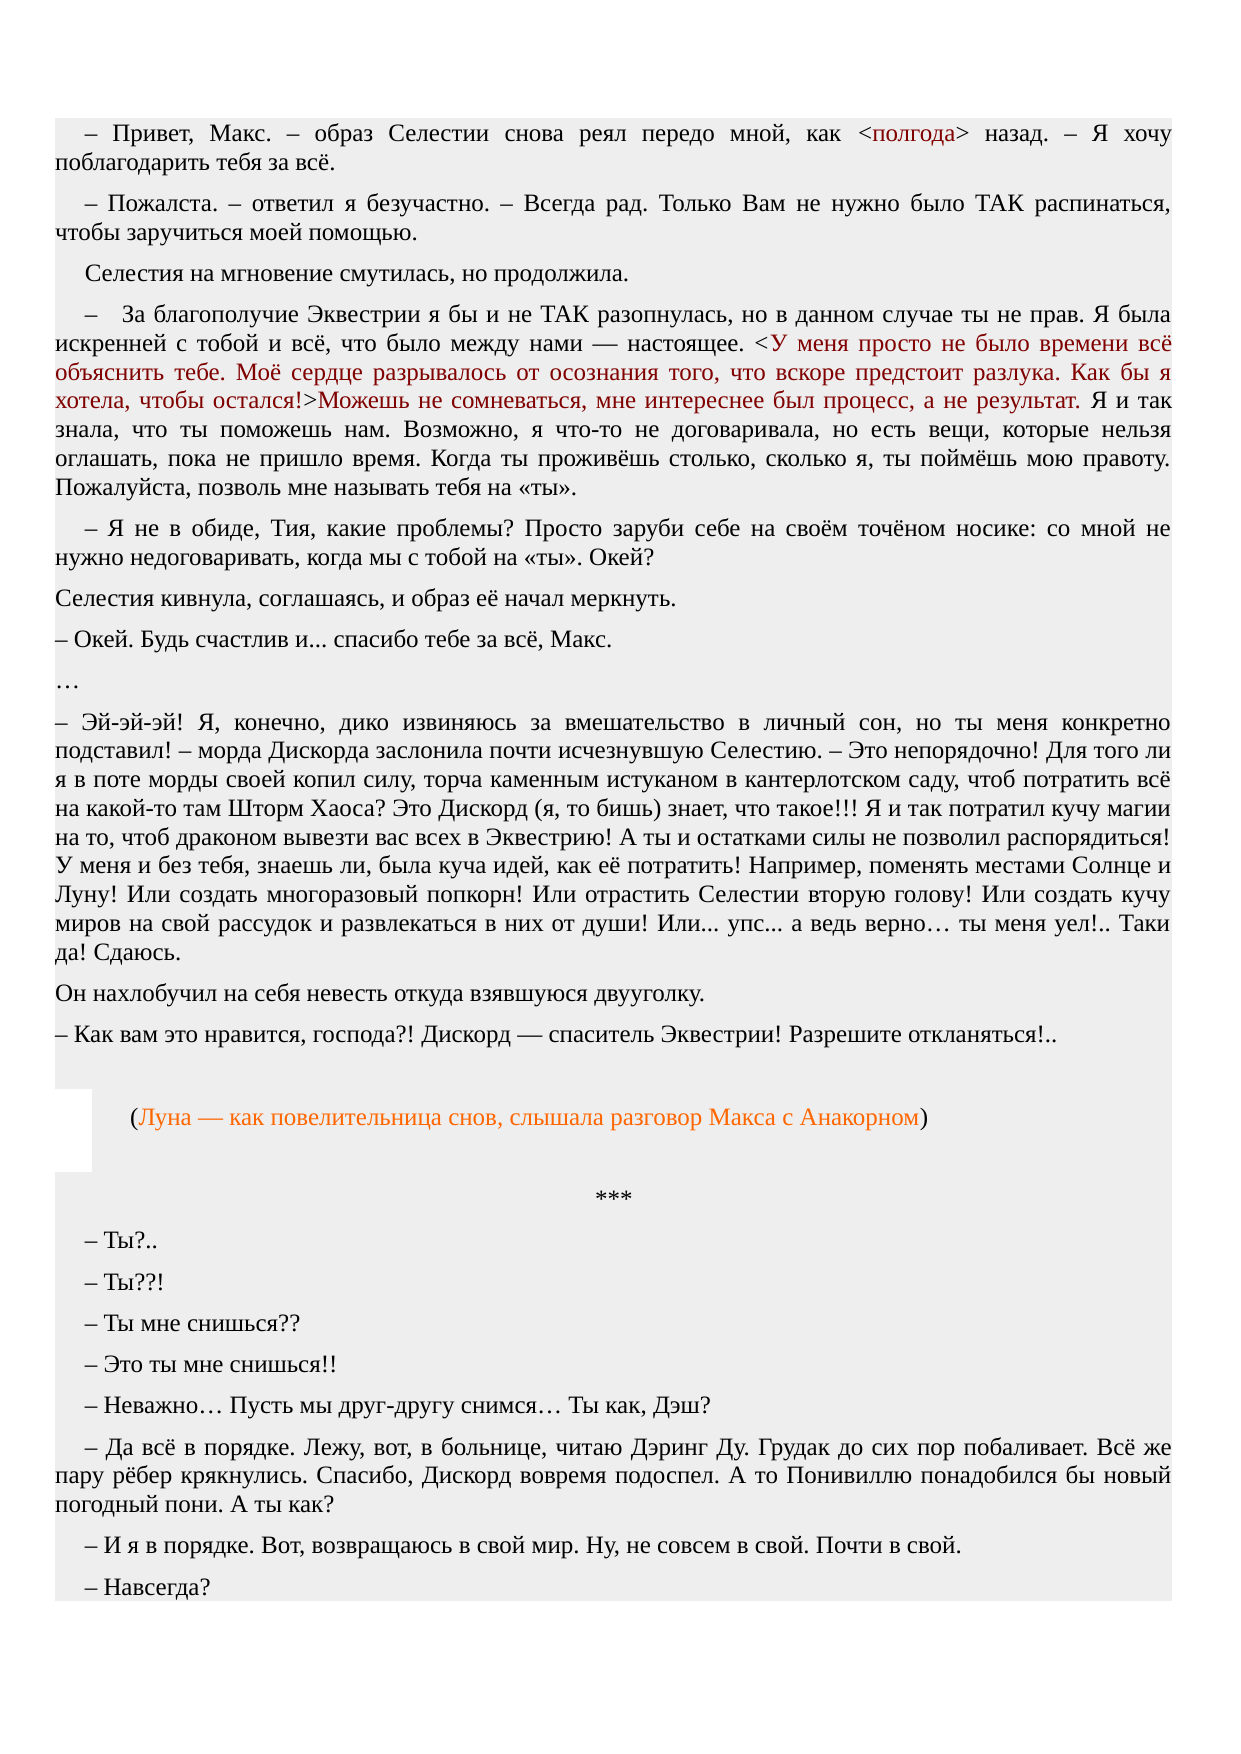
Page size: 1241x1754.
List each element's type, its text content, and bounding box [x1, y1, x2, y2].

text – Эй-эй-эй! Я, конечно, дико извиняюсь за вмешательство в личный сон, но ты меня конкретно подставил! – морда Дискорда заслонила почти исчезнувшую Селестию. – Это непорядочно! Для того ли я в поте морды своей копил силу, торча каменным истуканом в кантерлотском саду, чтоб потратить всё на какой-то там Шторм Хаоса? Это Дискорд (я, то бишь) знает, что такое!!! Я и так потратил кучу магии на то, чтоб драконом вывезти вас всех в Эквестрию! А ты и остатками силы не позволил распорядиться! У меня и без тебя, знаешь ли, была куча идей, как её потратить! Например, поменять местами Солнце и Луну! Или создать многоразовый попкорн! Или отрастить Селестии вторую голову! Или создать кучу миров на свой рассудок и развлекаться в них от души! Или... упс... а ведь верно… ты меня уел!.. Таки да! Сдаюсь. [55, 707, 1172, 966]
text … [55, 666, 1172, 694]
text – Навсегда? [55, 1572, 1172, 1601]
text – Ты мне снишься?? [55, 1308, 1172, 1337]
text – Привет, Макс. – образ Селестии снова реял передо мной, как <полгода> назад. – Я хочу поблагодарить тебя за всё. [55, 118, 1172, 176]
text – Пожалста. – ответил я безучастно. – Всегда рад. Только Вам не нужно было ТАК распинаться, чтобы заручиться моей помощью. [55, 188, 1172, 246]
text – Ты?.. [55, 1226, 1172, 1254]
text Селестия кивнула, соглашаясь, и образ её начал меркнуть. [55, 583, 1172, 612]
text – Да всё в порядке. Лежу, вот, в больнице, читаю Дэринг Ду. Грудак до сих пор побаливает. Всё же пару рёбер крякнулись. Спасибо, Дискорд вовремя подоспел. А то Понивиллю понадобился бы новый погодный пони. А ты как? [55, 1432, 1172, 1518]
list (Луна — как повелительница снов, слышала разговор Макса с Анакорном) [92, 1102, 1172, 1131]
text – За благополучие Эквестрии я бы и не ТАК разопнулась, но в данном случае ты не прав. Я была искренней с тобой и всё, что было между нами — настоящее. <У меня просто не было времени всё объяснить тебе. Моё сердце разрывалось от осознания того, что вскоре предстоит разлука. Как бы я хотела, чтобы остался!>Можешь не сомневаться, мне интереснее был процесс, а не результат. Я и так знала, что ты поможешь нам. Возможно, я что-то не договаривала, но есть вещи, которые нельзя оглашать, пока не пришло время. Когда ты проживёшь столько, сколько я, ты поймёшь мою правоту. Пожалуйста, позволь мне называть тебя на «ты». [55, 299, 1172, 501]
text – Ты??! [55, 1267, 1172, 1296]
text – Окей. Будь счастлив и... спасибо тебе за всё, Макс. [55, 624, 1172, 653]
text – И я в порядке. Вот, возвращаюсь в свой мир. Ну, не совсем в свой. Почти в свой. [55, 1531, 1172, 1559]
text – Я не в обиде, Тия, какие проблемы? Просто заруби себе на своём точёном носике: со мной не нужно недоговаривать, когда мы с тобой на «ты». Окей? [55, 513, 1172, 571]
text *** [55, 1184, 1172, 1213]
text – Неважно… Пусть мы друг-другу снимся… Ты как, Дэш? [55, 1391, 1172, 1419]
text Селестия на мгновение смутилась, но продолжила. [55, 258, 1172, 287]
text – Это ты мне снишься!! [55, 1349, 1172, 1378]
text – Как вам это нравится, господа?! Дискорд — спаситель Эквестрии! Разрешите откланяться!.. [55, 1019, 1172, 1048]
text Он нахлобучил на себя невесть откуда взявшуюся двууголку. [55, 978, 1172, 1007]
